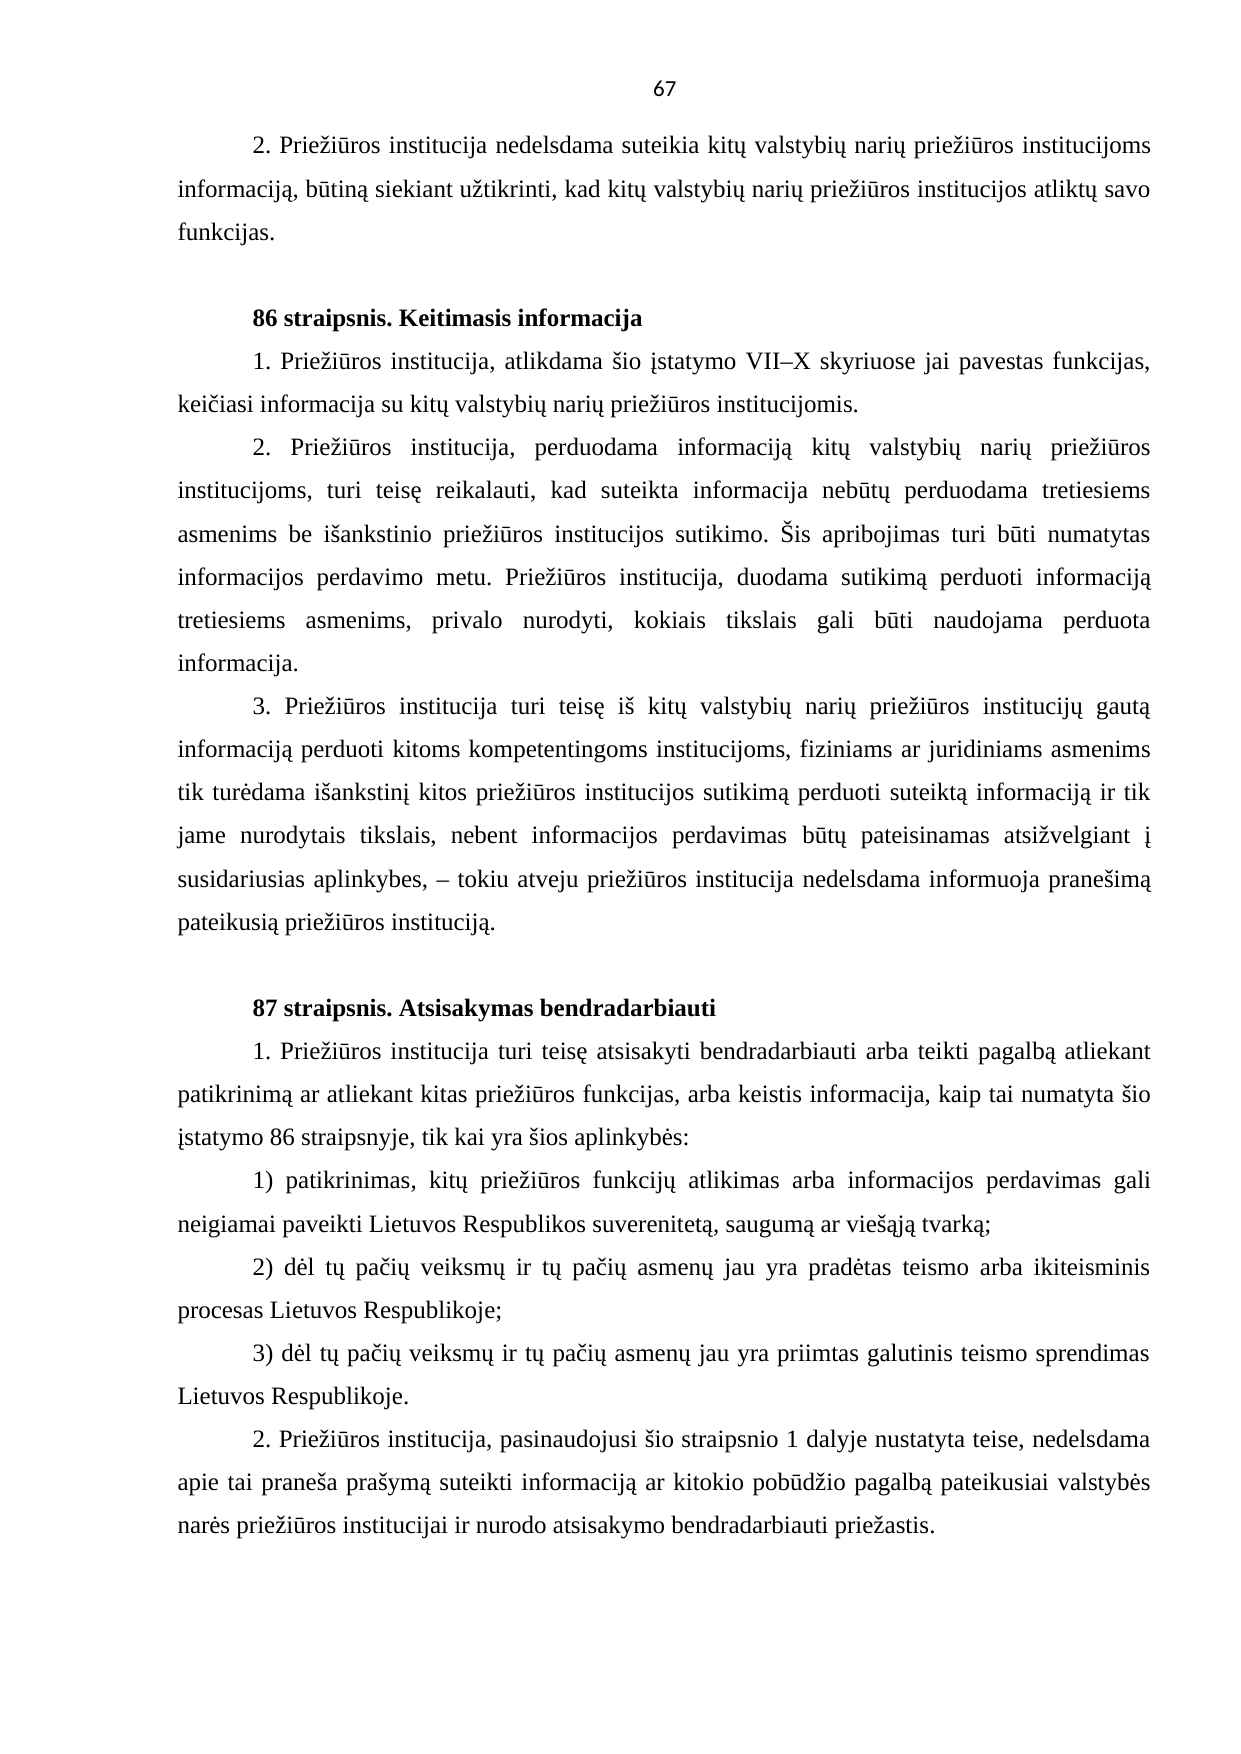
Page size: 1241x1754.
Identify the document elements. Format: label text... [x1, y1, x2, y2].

text 2. Priežiūros institucija nedelsdama suteikia kitų valstybių narių priežiūros institucijoms informaciją, būtiną siekiant užtikrinti, kad kitų valstybių narių priežiūros institucijos atliktų savo funkcijas. [177, 131, 1152, 246]
text 1. Priežiūros institucija turi teisę atsisakyti bendradarbiauti arba teikti pagalbą atliekant patikrinimą ar atliekant kitas priežiūros funkcijas, arba keistis informacija, kaip tai numatyta šio įstatymo 86 straipsnyje, tik kai yra šios aplinkybės: [177, 1036, 1152, 1151]
text 2) dėl tų pačių veiksmų ir tų pačių asmenų jau yra pradėtas teismo arba ikiteisminis procesas Lietuvos Respublikoje; [177, 1252, 1152, 1324]
text 3) dėl tų pačių veiksmų ir tų pačių asmenų jau yra priimtas galutinis teismo sprendimas Lietuvos Respublikoje. [177, 1338, 1152, 1410]
text 1) patikrinimas, kitų priežiūros funkcijų atlikimas arba informacijos perdavimas gali neigiamai paveikti Lietuvos Respublikos suverenitetą, saugumą ar viešąją tvarką; [177, 1166, 1152, 1237]
text 2. Priežiūros institucija, perduodama informaciją kitų valstybių narių priežiūros institucijoms, turi teisę reikalauti, kad suteikta informacija nebūtų perduodama tretiesiems asmenims be išankstinio priežiūros institucijos sutikimo. Šis apribojimas turi būti numatytas informacijos perdavimo metu. Priežiūros institucija, duodama sutikimą perduoti informaciją tretiesiems asmenims, privalo nurodyti, kokiais tikslais gali būti naudojama perduota informacija. [177, 432, 1152, 677]
text 2. Priežiūros institucija, pasinaudojusi šio straipsnio 1 dalyje nustatyta teise, nedelsdama apie tai praneša prašymą suteikti informaciją ar kitokio pobūdžio pagalbą pateikusiai valstybės narės priežiūros institucijai ir nurodo atsisakymo bendradarbiauti priežastis. [177, 1424, 1152, 1539]
text 3. Priežiūros institucija turi teisę iš kitų valstybių narių priežiūros institucijų gautą informaciją perduoti kitoms kompetentingoms institucijoms, fiziniams ar juridiniams asmenims tik turėdama išankstinį kitos priežiūros institucijos sutikimą perduoti suteiktą informaciją ir tik jame nurodytais tikslais, nebent informacijos perdavimas būtų pateisinamas atsižvelgiant į susidariusias aplinkybes, – tokiu atveju priežiūros institucija nedelsdama informuoja pranešimą pateikusią priežiūros instituciją. [177, 691, 1152, 936]
text 87 straipsnis. Atsisakymas bendradarbiauti [177, 993, 1152, 1022]
text 1. Priežiūros institucija, atlikdama šio įstatymo VII–X skyriuose jai pavestas funkcijas, keičiasi informacija su kitų valstybių narių priežiūros institucijomis. [177, 346, 1152, 418]
text 86 straipsnis. Keitimasis informacija [177, 303, 1152, 332]
